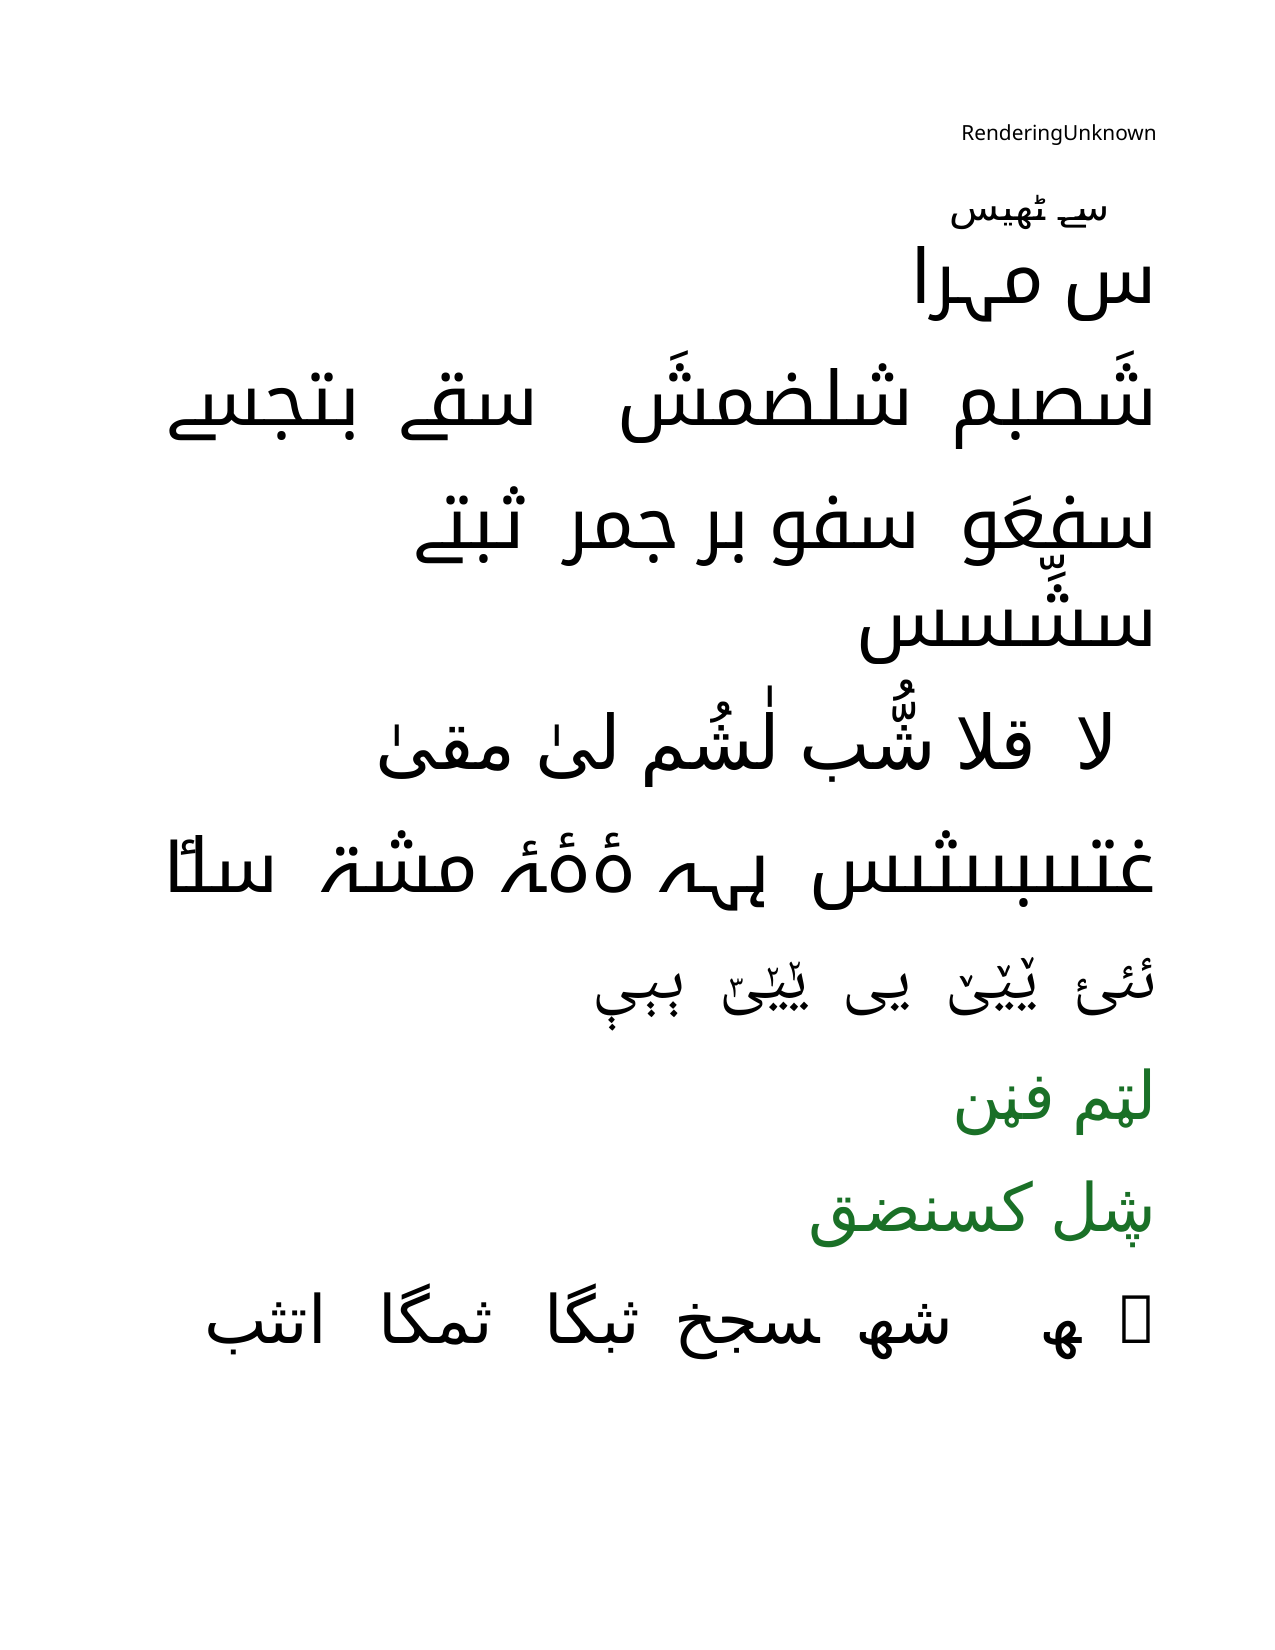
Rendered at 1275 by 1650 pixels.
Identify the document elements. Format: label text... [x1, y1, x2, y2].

text لا قلا شُّب لٰشُم لیٰ مقیٰ [118, 702, 1157, 800]
text س مہرا [118, 236, 1157, 334]
text سے ٹھیس [118, 186, 1157, 229]
text ڜل کسنضق [118, 1172, 1157, 1259]
text شَصبم شلضمشَ سقے بتجسے [118, 359, 1157, 456]
text سفعَو سفو بر جمر ثبتے سشِّسس [118, 481, 1157, 677]
text لټم فڼن [118, 1060, 1157, 1147]
text ئئئ ێێێ یی ݵݵݶ ېېې [118, 948, 1157, 1035]
text غتٮٮبٮٮثٮس ہہہ ۂۂۂ مشۃ سلٵ [118, 825, 1157, 923]
text ࣈ ࣈھ شࣈھ ࣈسجخ ثبگا ثمگا اتثب [118, 1284, 1157, 1371]
text RenderingUnknown [118, 118, 1157, 149]
